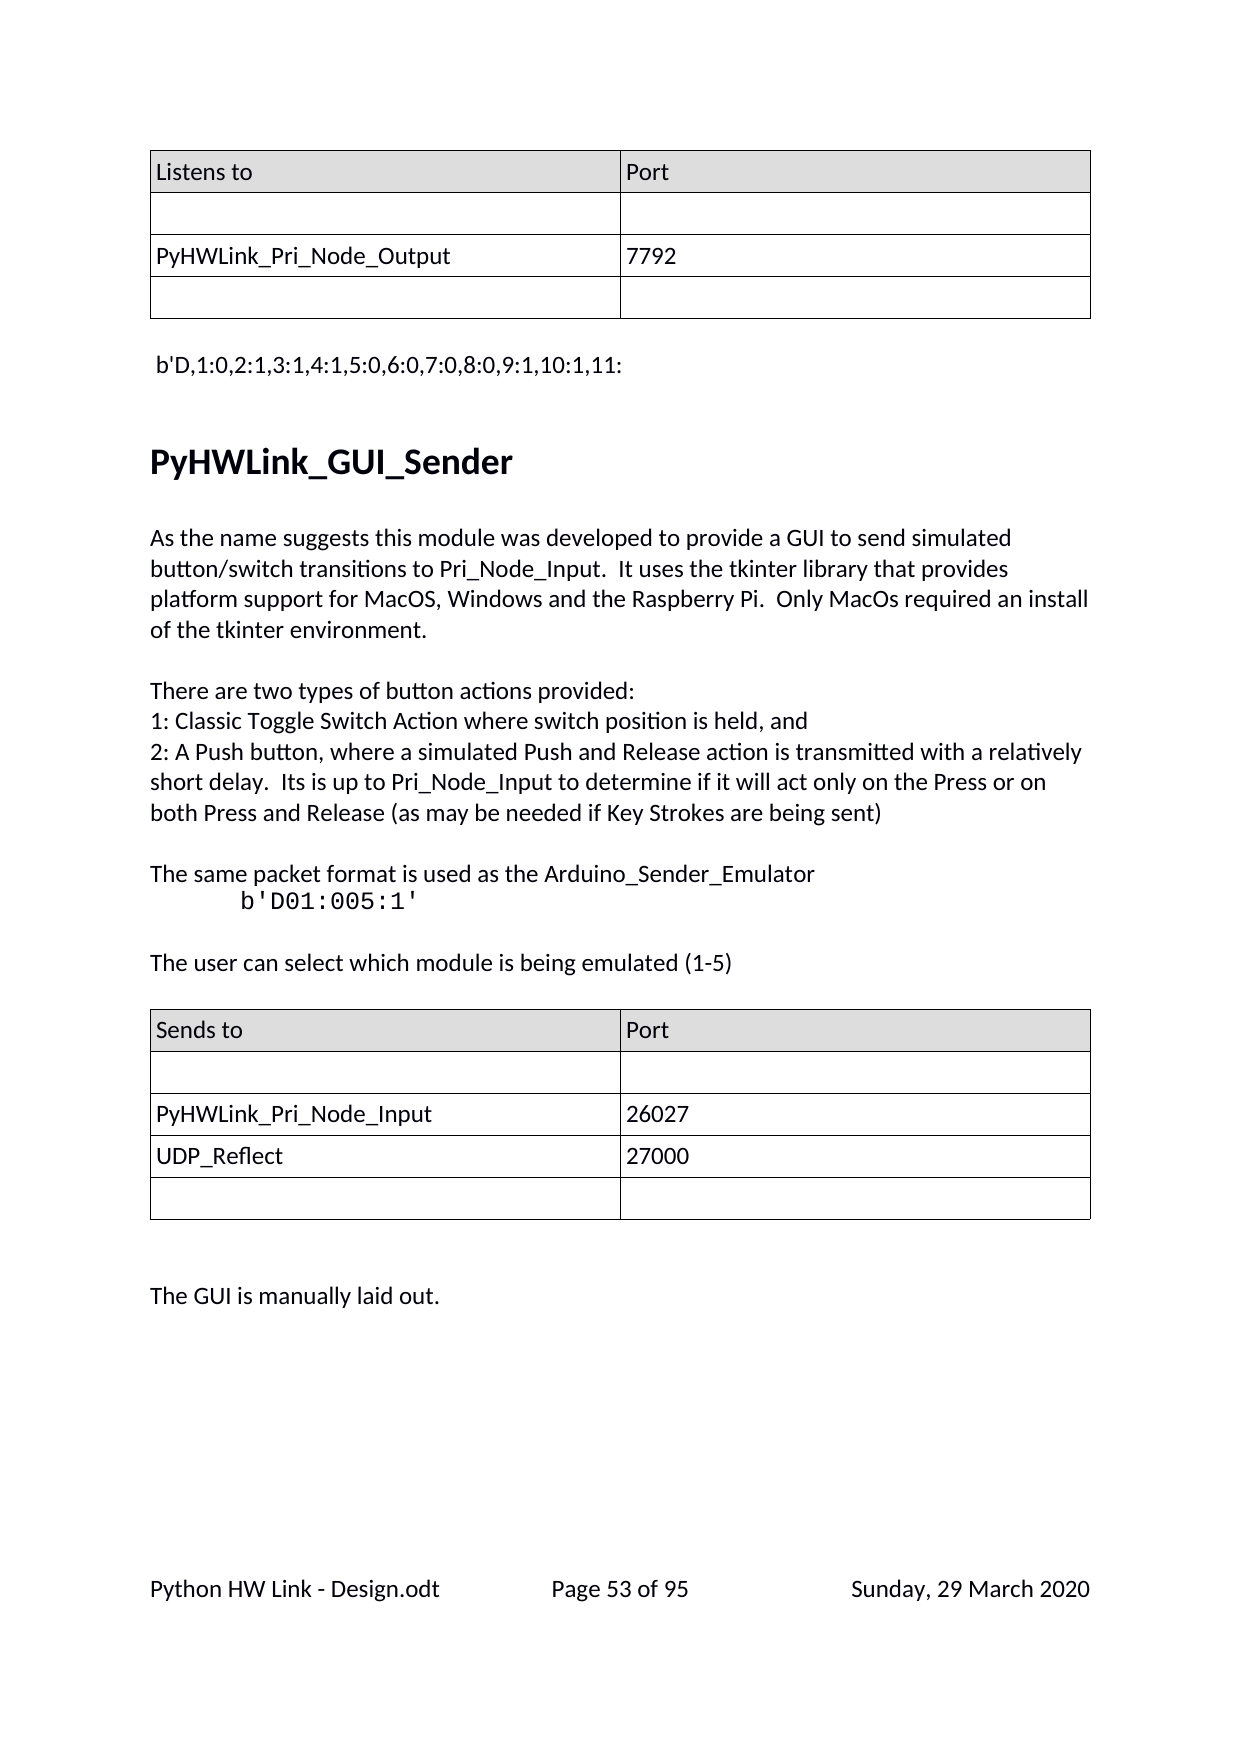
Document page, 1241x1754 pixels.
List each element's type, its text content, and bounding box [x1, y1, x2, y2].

table_header Sends to [151, 1010, 620, 1051]
table_cell 7792 [621, 235, 1090, 276]
table_cell [621, 193, 1090, 234]
text b'D,1:0,2:1,3:1,4:1,5:0,6:0,7:0,8:0,9:1,10:1,11: [150, 349, 1090, 379]
text b'D01:005:1' [225, 888, 1090, 917]
text The same packet format is used as the Arduino_Sender_Emulator [150, 858, 1090, 888]
table_cell 27000 [621, 1136, 1090, 1177]
text There are two types of button actions provided: [150, 675, 1090, 705]
table_cell [151, 193, 620, 234]
table_header Listens to [151, 151, 620, 192]
table_cell UDP_Reflect [151, 1136, 620, 1177]
text The GUI is manually laid out. [150, 1280, 1090, 1311]
text As the name suggests this module was developed to provide a GUI to send simulated button/switch transitions to Pri_Node_Input. It uses the tkinter library that provides platform support for MacOS, Windows and the Raspberry Pi. Only MacOs required an install of the tkinter environment. [150, 522, 1090, 644]
table_cell [621, 1178, 1090, 1219]
text 2: A Push button, where a simulated Push and Release action is transmitted with a relatively short delay. Its is up to Pri_Node_Input to determine if it will act only on the Press or on both Press and Release (as may be needed if Key Strokes are being sent) [150, 736, 1090, 827]
table_cell PyHWLink_Pri_Node_Output [151, 235, 620, 276]
subtitle PyHWLink_GUI_Sender [150, 438, 1090, 483]
table_cell [151, 1178, 620, 1219]
table_cell [621, 277, 1090, 318]
table_cell [621, 1052, 1090, 1093]
table_header Port [621, 1010, 1090, 1051]
table_cell 26027 [621, 1094, 1090, 1135]
text 1: Classic Toggle Switch Action where switch position is held, and [150, 705, 1090, 736]
table_header Port [621, 151, 1090, 192]
table_cell PyHWLink_Pri_Node_Input [151, 1094, 620, 1135]
table_cell [151, 1052, 620, 1093]
table_cell [151, 277, 620, 318]
text The user can select which module is being emulated (1-5) [150, 947, 1090, 978]
